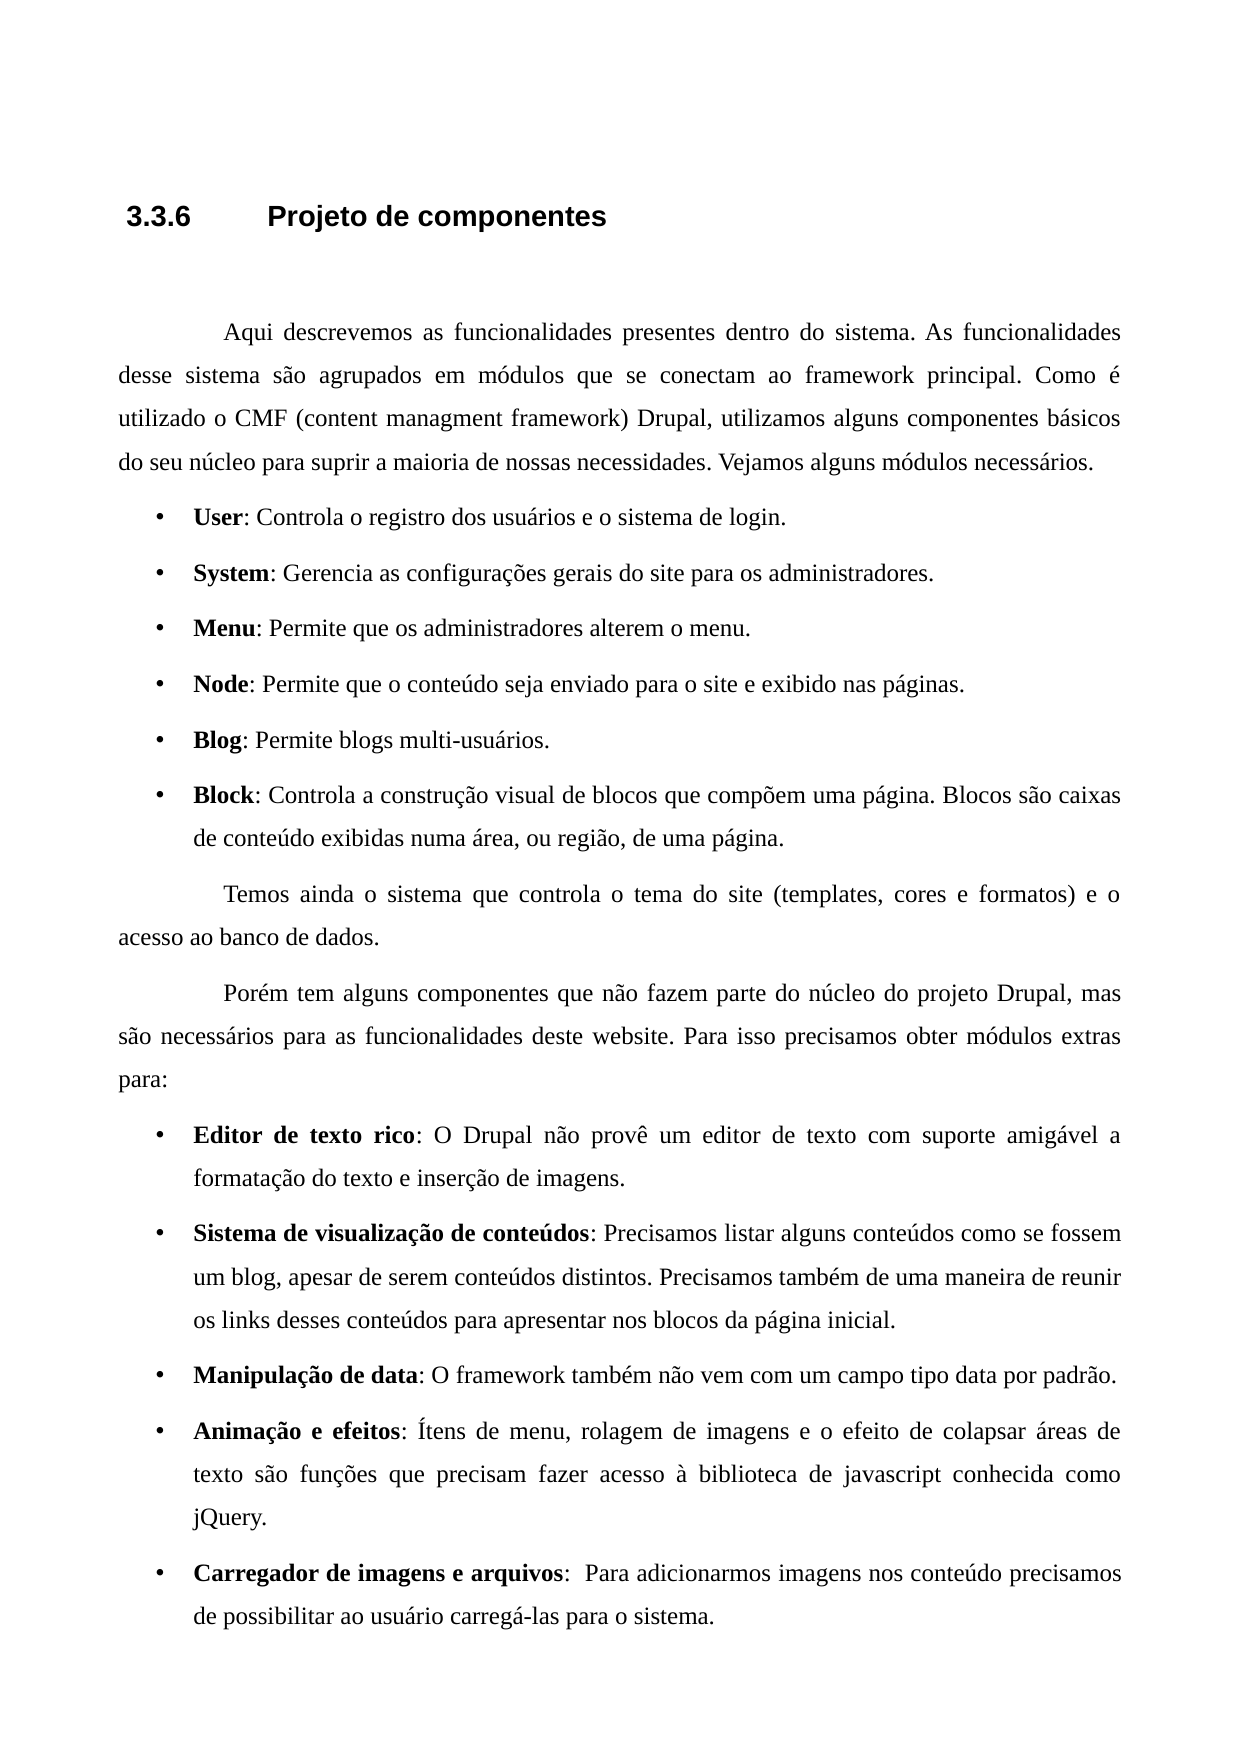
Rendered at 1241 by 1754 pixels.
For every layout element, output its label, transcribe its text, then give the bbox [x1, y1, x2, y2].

list Block: Controla a construção visual de blocos que compõem uma página. Blocos são caixas de conteúdo exibidas numa área, ou região, de uma página. [156, 780, 1122, 852]
list Carregador de imagens e arquivos: Para adicionarmos imagens nos conteúdo precisamos de possibilitar ao usuário carregá-las para o sistema. [156, 1558, 1122, 1630]
list System: Gerencia as configurações gerais do site para os administradores. [156, 558, 1122, 587]
text Temos ainda o sistema que controla o tema do site (templates, cores e formatos) e o acesso ao banco de dados. [118, 879, 1122, 951]
list User: Controla o registro dos usuários e o sistema de login. [156, 502, 1122, 531]
list Node: Permite que o conteúdo seja enviado para o site e exibido nas páginas. [156, 669, 1122, 698]
list Blog: Permite blogs multi-usuários. [156, 725, 1122, 753]
subtitle Projeto de componentes [118, 199, 1122, 232]
list Menu: Permite que os administradores alterem o menu. [156, 613, 1122, 642]
text Porém tem alguns componentes que não fazem parte do núcleo do projeto Drupal, mas são necessários para as funcionalidades deste website. Para isso precisamos obter módulos extras para: [118, 978, 1122, 1093]
list Sistema de visualização de conteúdos: Precisamos listar alguns conteúdos como se fossem um blog, apesar de serem conteúdos distintos. Precisamos também de uma maneira de reunir os links desses conteúdos para apresentar nos blocos da página inicial. [156, 1218, 1122, 1333]
list Manipulação de data: O framework também não vem com um campo tipo data por padrão. [156, 1360, 1122, 1389]
list Animação e efeitos: Ítens de menu, rolagem de imagens e o efeito de colapsar áreas de texto são funções que precisam fazer acesso à biblioteca de javascript conhecida como jQuery. [156, 1416, 1122, 1531]
text Aqui descrevemos as funcionalidades presentes dentro do sistema. As funcionalidades desse sistema são agrupados em módulos que se conectam ao framework principal. Como é utilizado o CMF (content managment framework) Drupal, utilizamos alguns componentes básicos do seu núcleo para suprir a maioria de nossas necessidades. Vejamos alguns módulos necessários. [118, 317, 1122, 475]
list Editor de texto rico: O Drupal não provê um editor de texto com suporte amigável a formatação do texto e inserção de imagens. [156, 1120, 1122, 1192]
